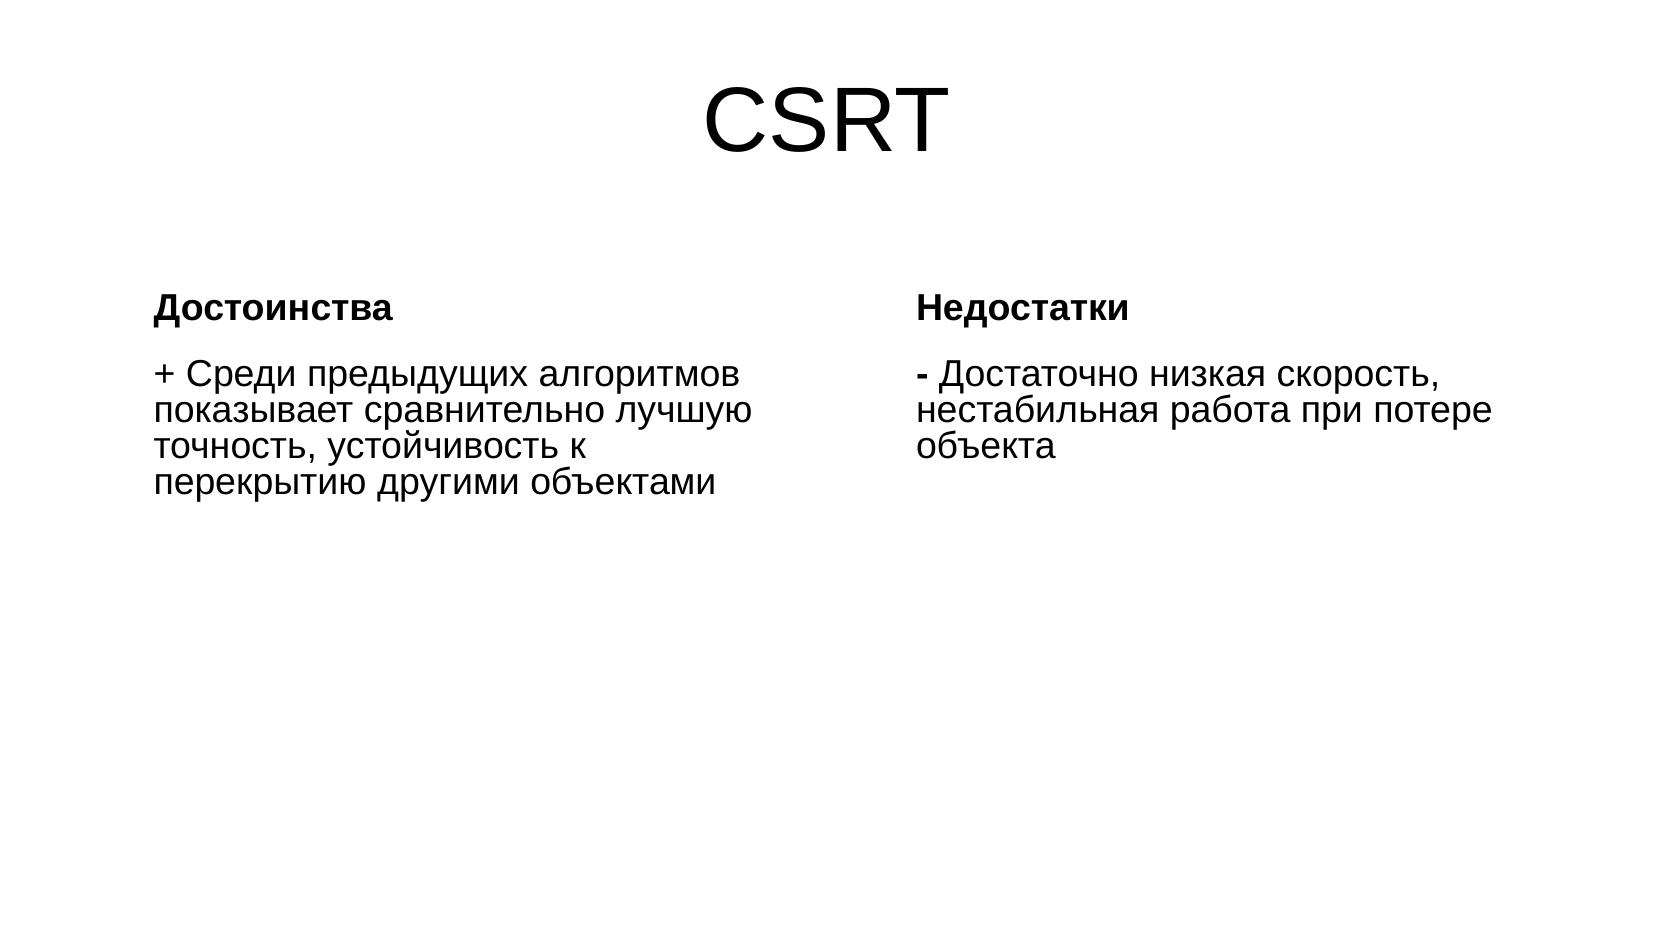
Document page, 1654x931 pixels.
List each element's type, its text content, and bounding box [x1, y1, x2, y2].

list Достоинства + Среди предыдущих алгоритмов показывает сравнительно лучшую точность, устойчивость к перекрытию другими объектами [82, 217, 809, 758]
title CSRT [82, 37, 1571, 193]
list Недостатки - Достаточно низкая скорость, нестабильная работа при потере объекта [845, 217, 1572, 758]
